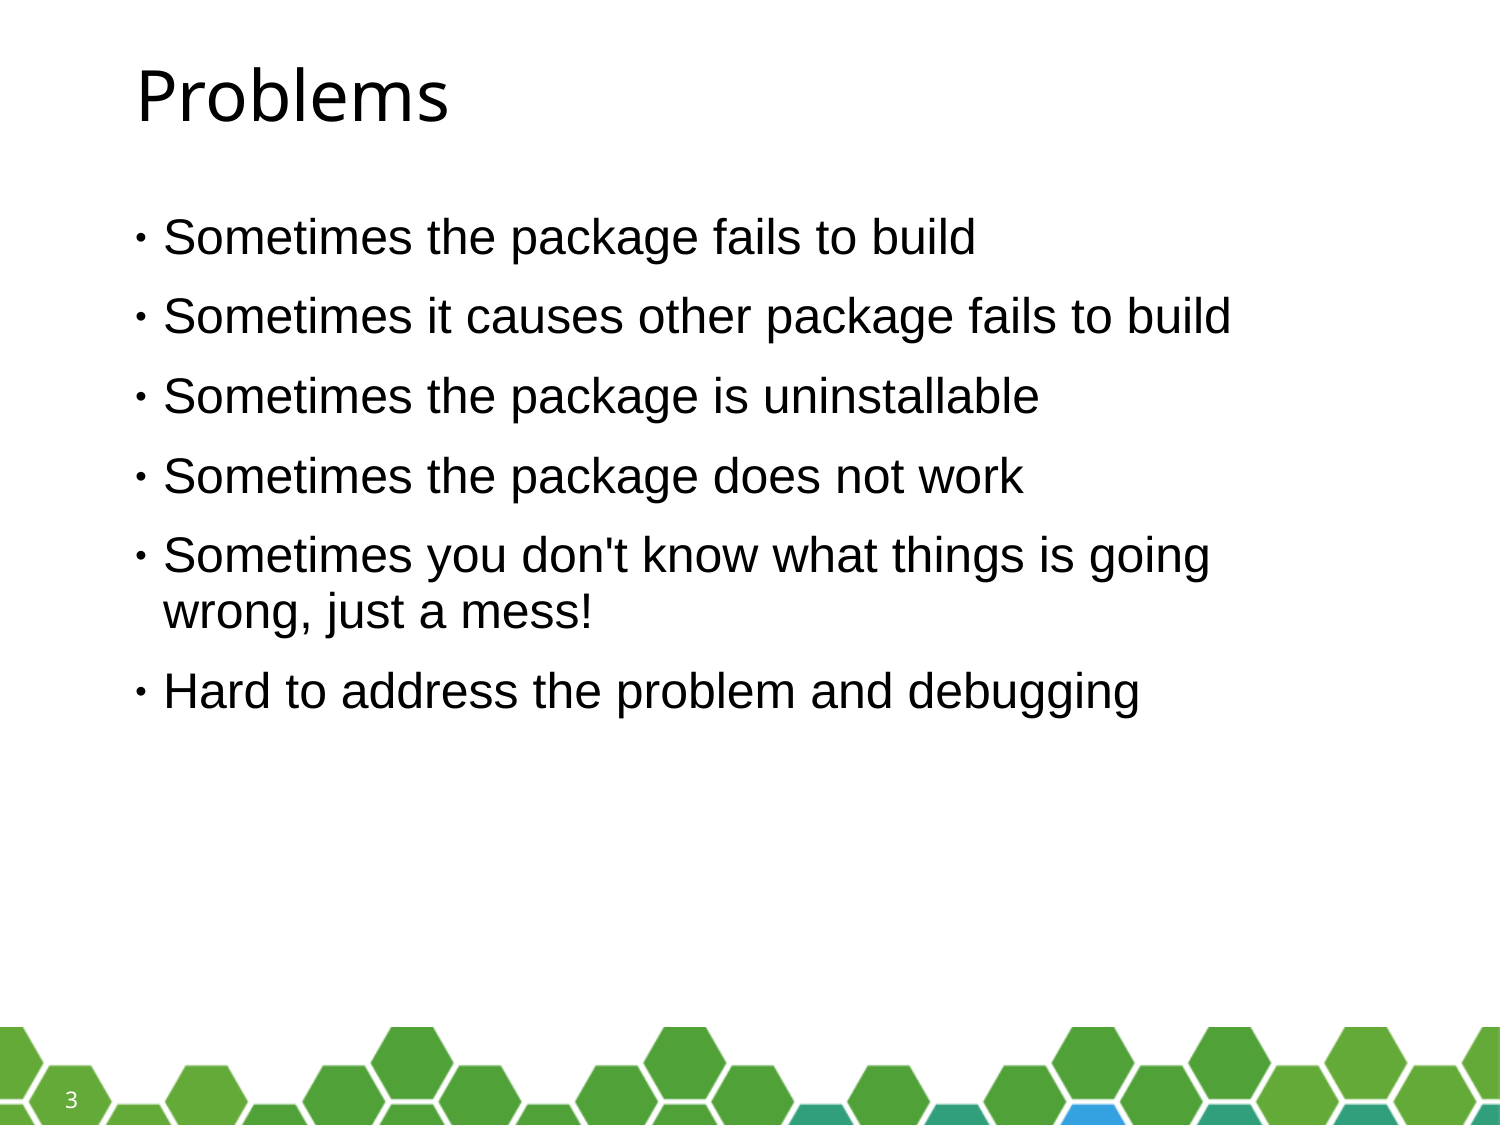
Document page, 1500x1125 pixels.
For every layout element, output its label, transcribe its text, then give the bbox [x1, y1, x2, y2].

list Sometimes the package fails to build Sometimes it causes other package fails to build Sometimes the package is uninstallable Sometimes the package does not work Sometimes you don't know what things is going wrong, just a mess! Hard to address the problem and debugging [135, 208, 1372, 862]
title Problems [135, 12, 1372, 175]
picture [0, 1027, 1500, 1125]
